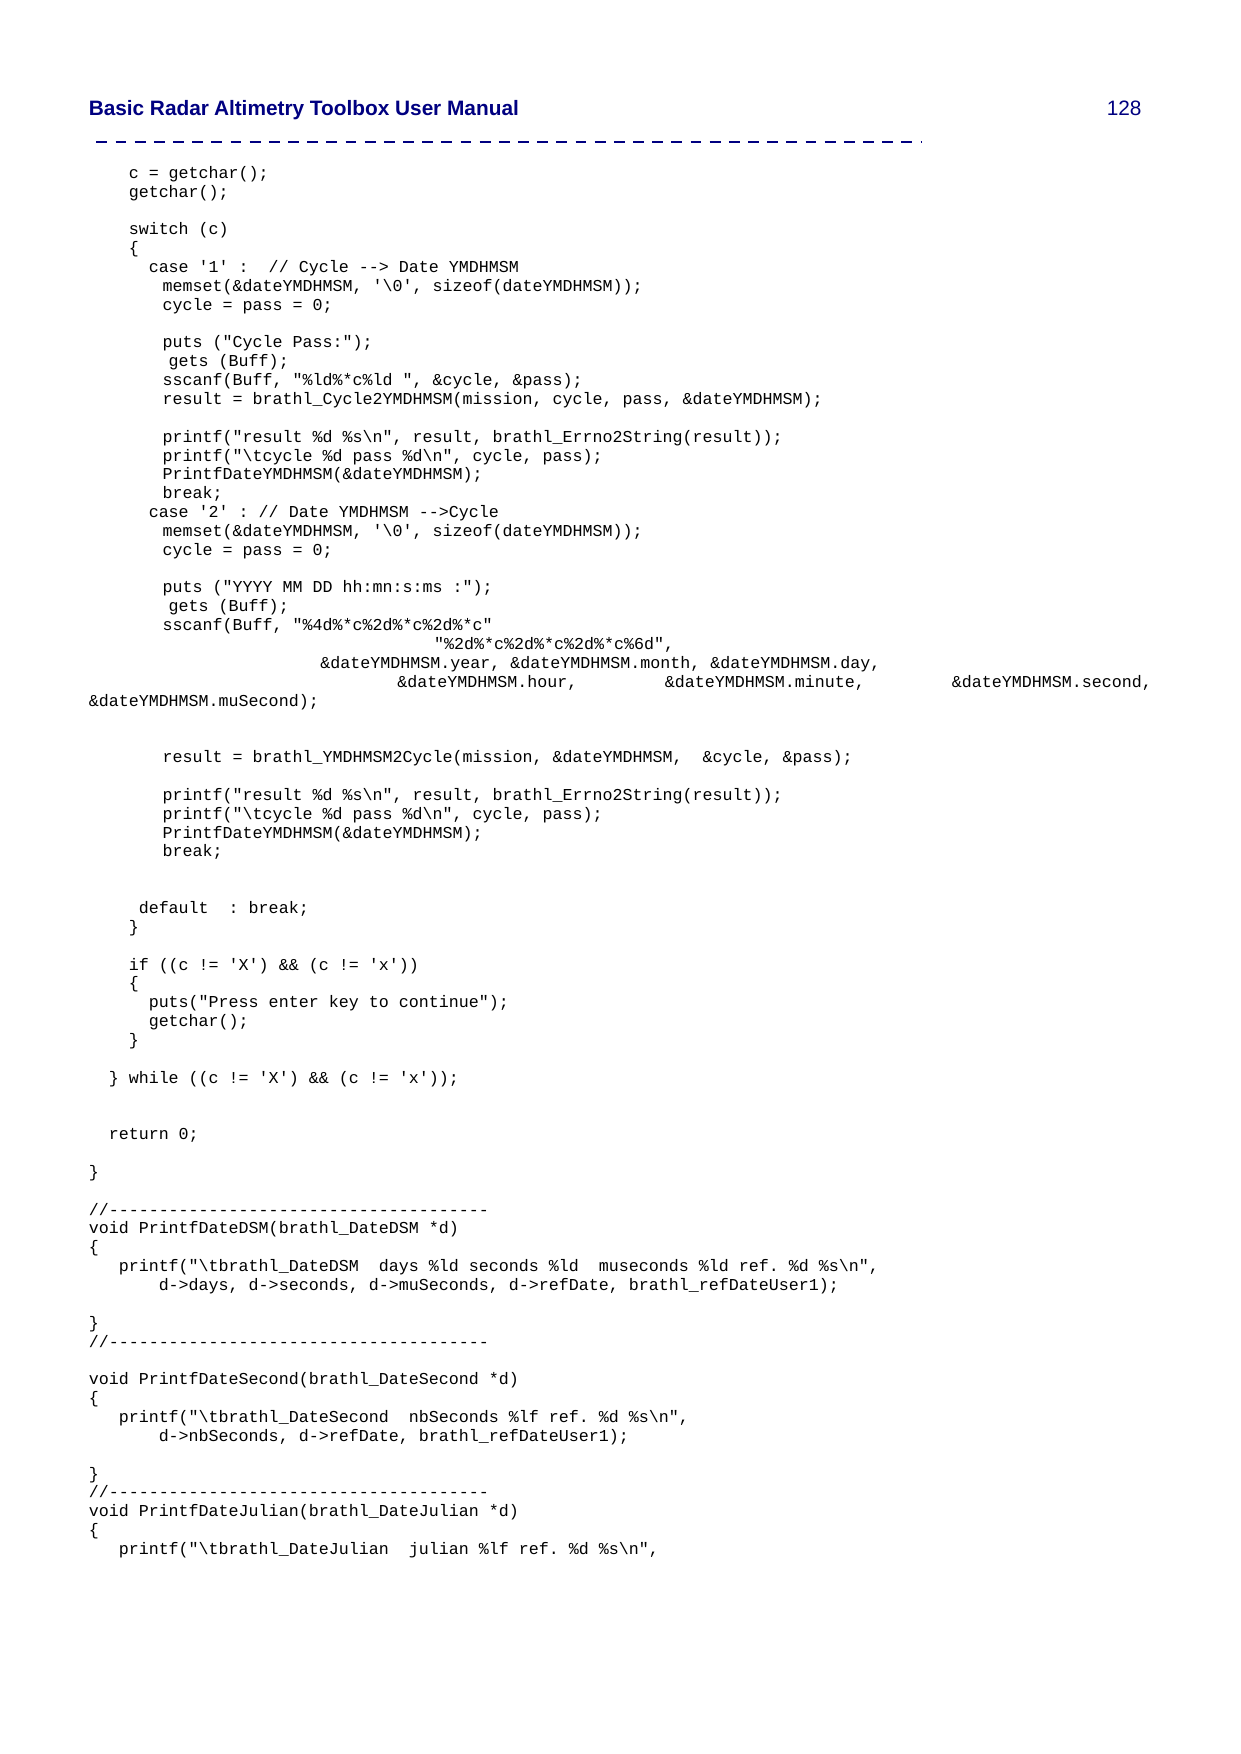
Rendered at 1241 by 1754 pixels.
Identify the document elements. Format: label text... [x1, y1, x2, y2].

text d->days, d->seconds, d->muSeconds, d->refDate, brathl_refDateUser1); [88, 1277, 1152, 1296]
text printf("\tcycle %d pass %d\n", cycle, pass); [88, 805, 1152, 824]
text void PrintfDateDSM(brathl_DateDSM *d) [88, 1220, 1152, 1239]
text puts("Press enter key to continue"); [88, 994, 1152, 1013]
text //-------------------------------------- [88, 1333, 1152, 1352]
text void PrintfDateSecond(brathl_DateSecond *d) [88, 1371, 1152, 1390]
text } [88, 918, 1152, 937]
text break; [88, 843, 1152, 862]
text default : break; [88, 899, 1152, 918]
text result = brathl_YMDHMSM2Cycle(mission, &dateYMDHMSM, &cycle, &pass); [88, 749, 1152, 768]
text PrintfDateYMDHMSM(&dateYMDHMSM); [88, 824, 1152, 843]
text printf("result %d %s\n", result, brathl_Errno2String(result)); [88, 428, 1152, 447]
text d->nbSeconds, d->refDate, brathl_refDateUser1); [88, 1427, 1152, 1446]
text { [88, 975, 1152, 994]
text printf("\tbrathl_DateSecond nbSeconds %lf ref. %d %s\n", [88, 1409, 1152, 1427]
text "%2d%*c%2d%*c%2d%*c%6d", [88, 636, 1152, 654]
text cycle = pass = 0; [88, 296, 1152, 315]
text { [88, 1390, 1152, 1409]
text case '1' : // Cycle --> Date YMDHMSM [88, 258, 1152, 277]
text printf("\tcycle %d pass %d\n", cycle, pass); [88, 447, 1152, 466]
text switch (c) [88, 221, 1152, 240]
text { [88, 1522, 1152, 1541]
text c = getchar(); [88, 164, 1152, 183]
text &dateYMDHMSM.hour, &dateYMDHMSM.minute, &dateYMDHMSM.second, &dateYMDHMSM.muSecond); [88, 673, 1152, 711]
text puts ("Cycle Pass:"); [88, 334, 1152, 353]
text break; [88, 485, 1152, 504]
text //-------------------------------------- [88, 1201, 1152, 1220]
text getchar(); [88, 183, 1152, 202]
text printf("result %d %s\n", result, brathl_Errno2String(result)); [88, 786, 1152, 805]
text return 0; [88, 1126, 1152, 1145]
text gets (Buff); [88, 598, 1152, 617]
text case '2' : // Date YMDHMSM -->Cycle [88, 504, 1152, 522]
text result = brathl_Cycle2YMDHMSM(mission, cycle, pass, &dateYMDHMSM); [88, 391, 1152, 409]
text gets (Buff); [88, 353, 1152, 372]
text } [88, 1314, 1152, 1333]
text } [88, 1032, 1152, 1050]
text { [88, 1239, 1152, 1258]
text sscanf(Buff, "%ld%*c%ld ", &cycle, &pass); [88, 372, 1152, 391]
text printf("\tbrathl_DateJulian julian %lf ref. %d %s\n", [88, 1541, 1152, 1559]
text cycle = pass = 0; [88, 541, 1152, 560]
text PrintfDateYMDHMSM(&dateYMDHMSM); [88, 466, 1152, 485]
text memset(&dateYMDHMSM, '\0', sizeof(dateYMDHMSM)); [88, 522, 1152, 541]
text //-------------------------------------- [88, 1484, 1152, 1503]
text sscanf(Buff, "%4d%*c%2d%*c%2d%*c" [88, 617, 1152, 636]
text puts ("YYYY MM DD hh:mn:s:ms :"); [88, 579, 1152, 598]
text void PrintfDateJulian(brathl_DateJulian *d) [88, 1503, 1152, 1522]
text &dateYMDHMSM.year, &dateYMDHMSM.month, &dateYMDHMSM.day, [88, 654, 1152, 673]
text if ((c != 'X') && (c != 'x')) [88, 956, 1152, 975]
text printf("\tbrathl_DateDSM days %ld seconds %ld museconds %ld ref. %d %s\n", [88, 1258, 1152, 1277]
text } [88, 1465, 1152, 1484]
text } while ((c != 'X') && (c != 'x')); [88, 1069, 1152, 1088]
text } [88, 1163, 1152, 1182]
text { [88, 240, 1152, 258]
text getchar(); [88, 1013, 1152, 1032]
text memset(&dateYMDHMSM, '\0', sizeof(dateYMDHMSM)); [88, 277, 1152, 296]
